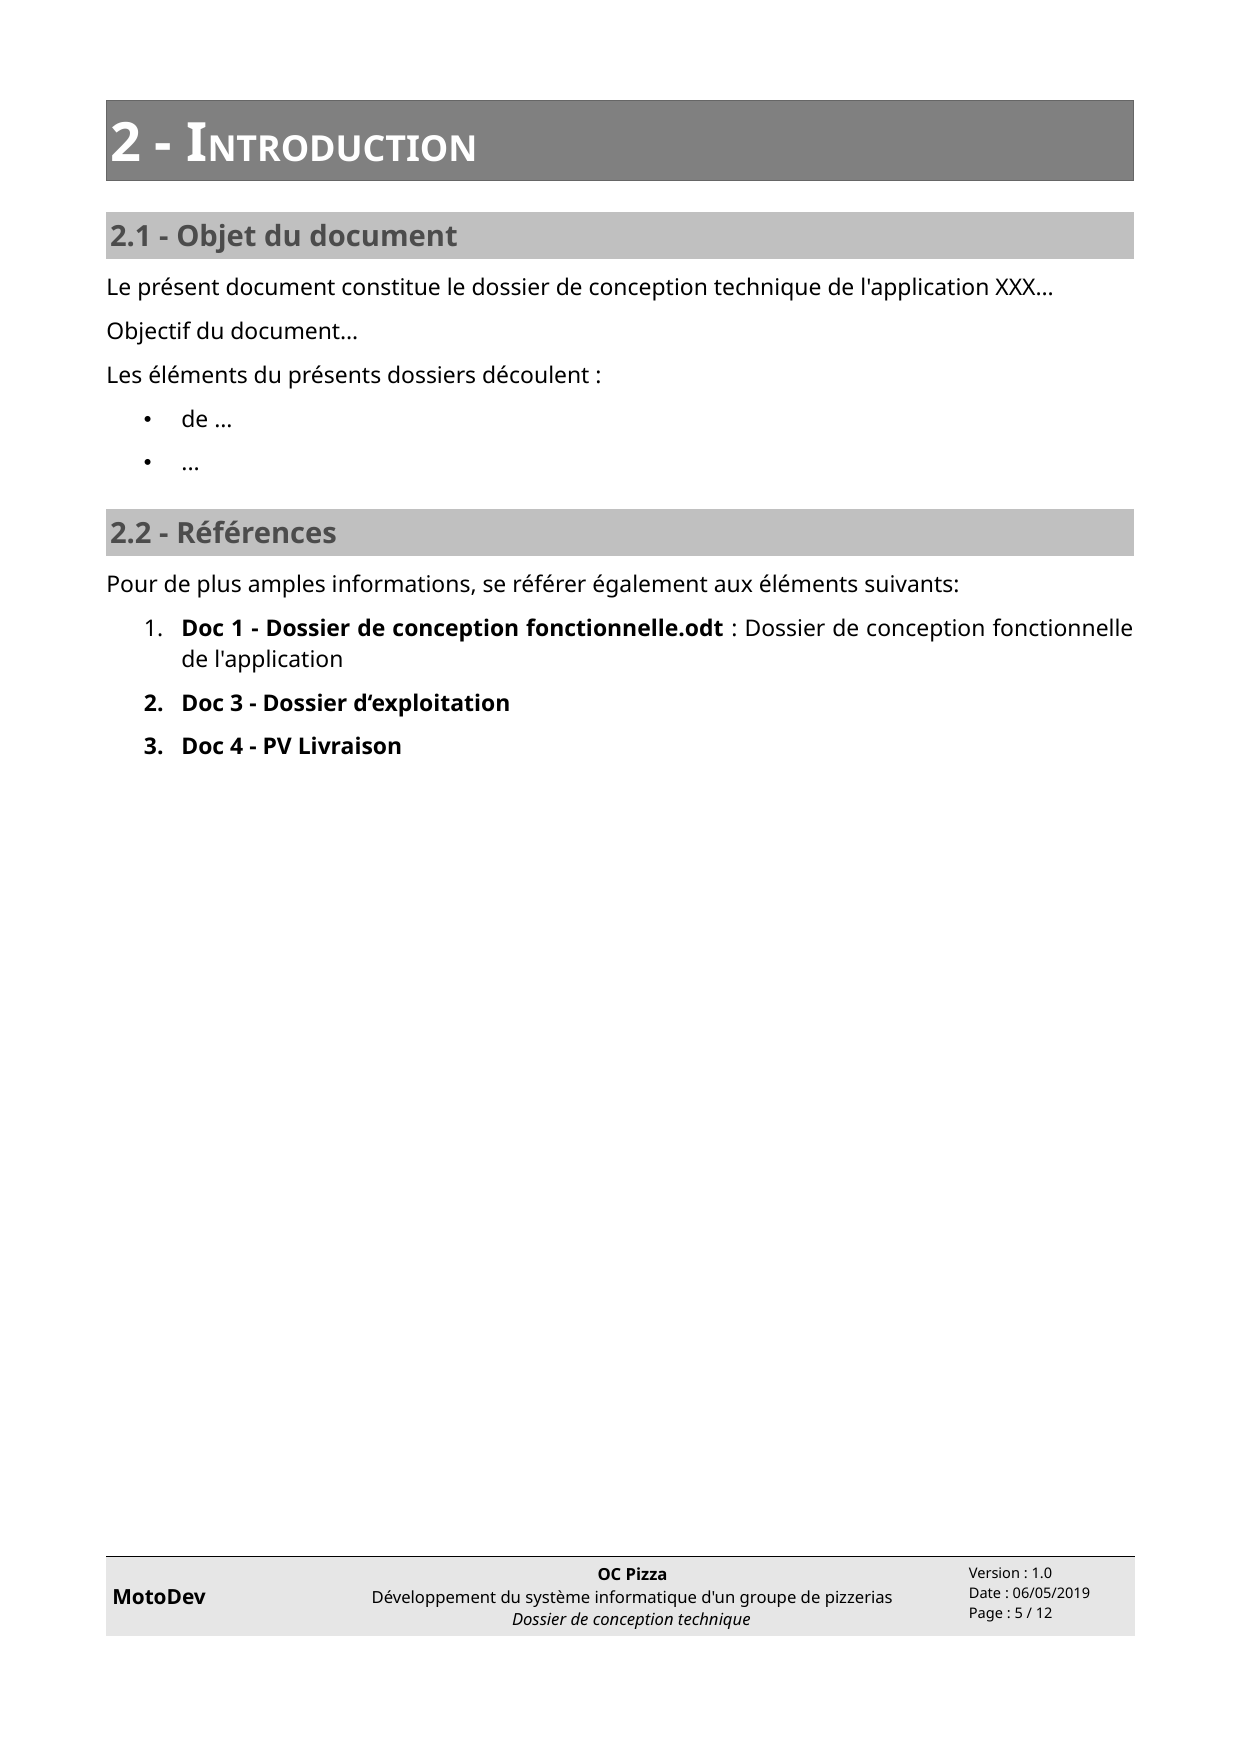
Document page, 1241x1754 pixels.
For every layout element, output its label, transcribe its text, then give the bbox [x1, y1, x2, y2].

text Objectif du document… [106, 315, 1134, 346]
list Doc 3 - Dossier d‘exploitation [144, 687, 1134, 718]
text Les éléments du présents dossiers découlent : [106, 359, 1134, 390]
text Le présent document constitue le dossier de conception technique de l'application XXX… [106, 271, 1134, 302]
subtitle Objet du document [107, 213, 1133, 258]
list Doc 1 - Dossier de conception fonctionnelle.odt : Dossier de conception fonctionnelle de l'application [144, 612, 1134, 674]
subtitle Introduction [107, 101, 1133, 180]
list Doc 4 - PV Livraison [144, 730, 1134, 762]
list de … [144, 402, 1134, 434]
subtitle Références [107, 510, 1133, 555]
text Pour de plus amples informations, se référer également aux éléments suivants: [106, 568, 1134, 599]
list ... [144, 446, 1134, 477]
